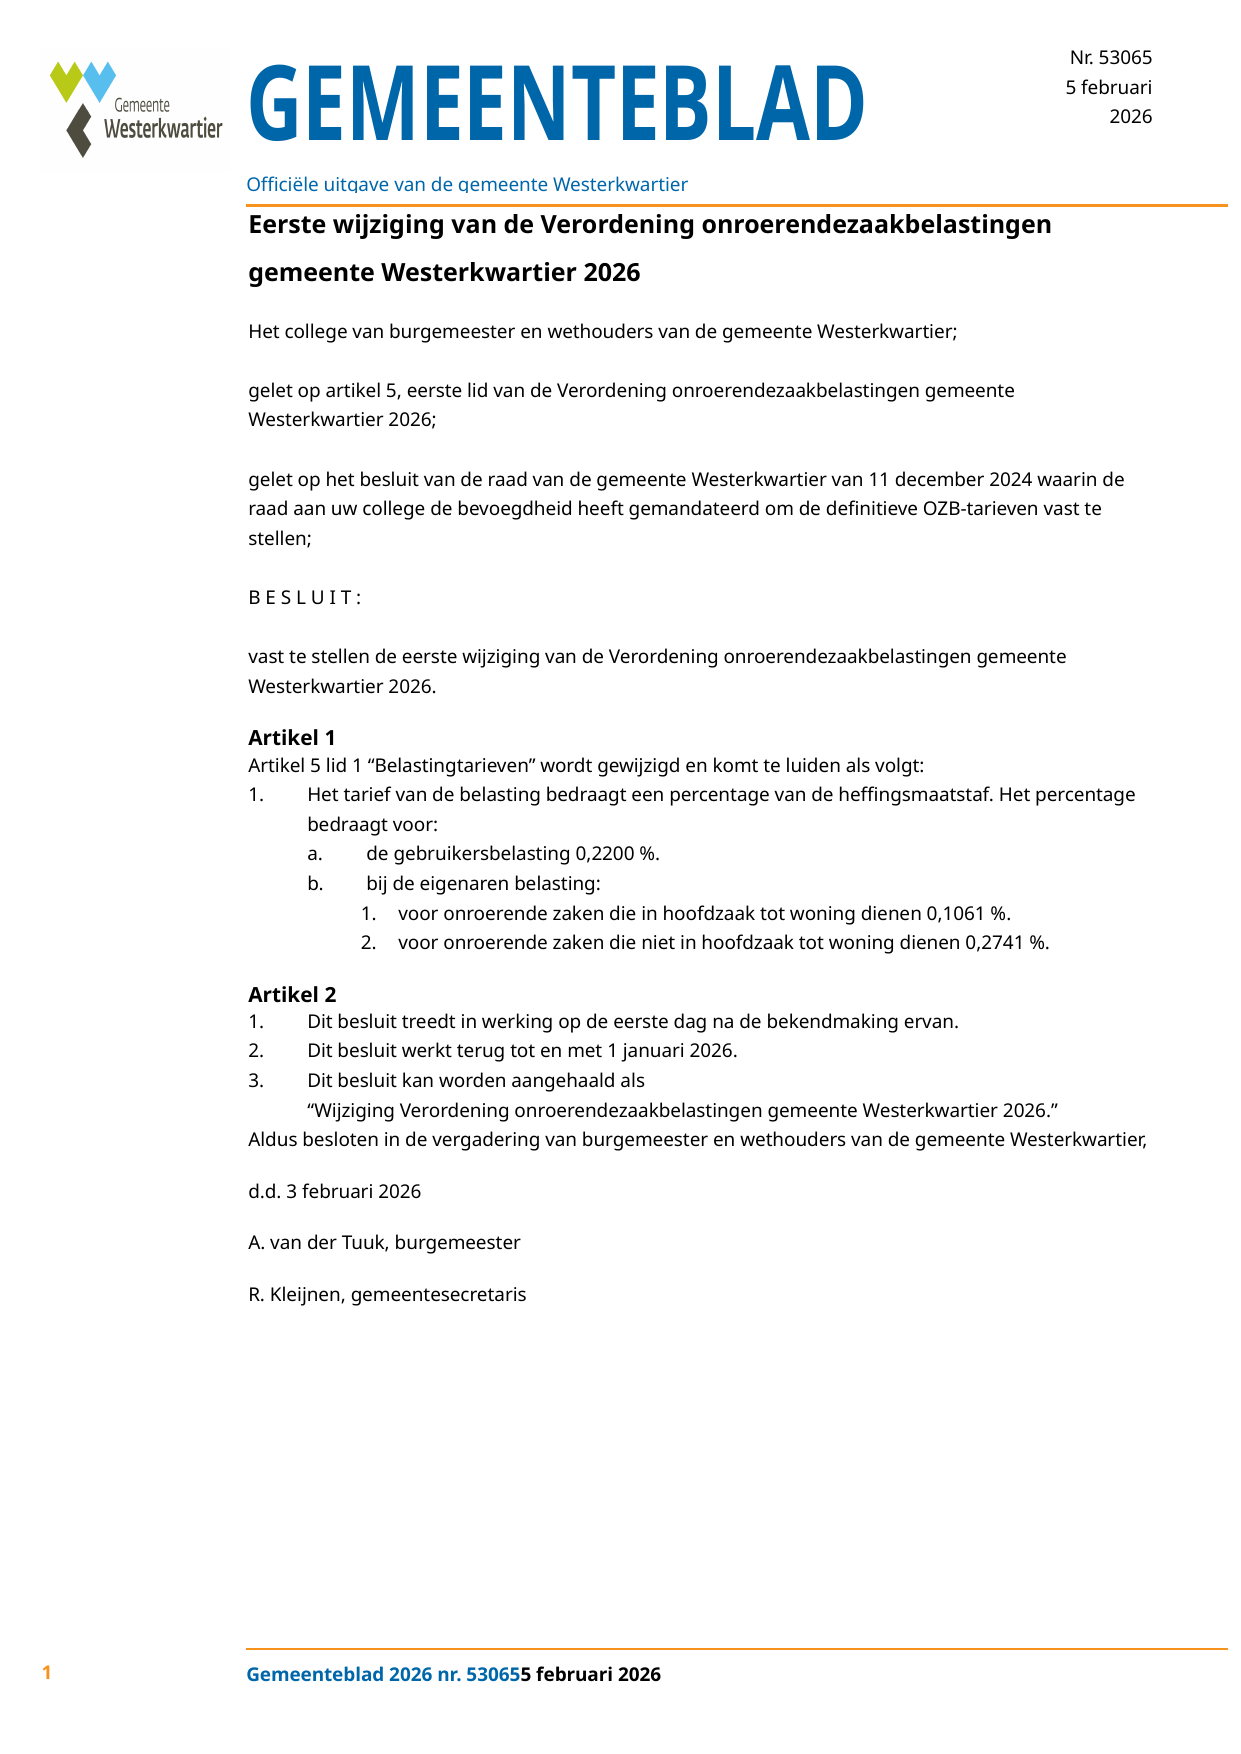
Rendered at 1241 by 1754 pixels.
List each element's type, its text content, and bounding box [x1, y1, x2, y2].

picture [41, 47, 231, 172]
text R. Kleijnen, gemeentesecretaris [248, 1281, 1152, 1307]
text vast te stellen de eerste wijziging van de Verordening onroerendezaakbelastingen gemeente Westerkwartier 2026. [248, 643, 1152, 699]
list Dit besluit werkt terug tot en met 1 januari 2026. [248, 1038, 1152, 1063]
text A. van der Tuuk, burgemeester [248, 1229, 1152, 1255]
list Het tarief van de belasting bedraagt een percentage van de heffingsmaatstaf. Het percentage bedraagt voor: [248, 781, 1152, 837]
list voor onroerende zaken die niet in hoofdzaak tot woning dienen 0,2741 %. [361, 929, 1152, 955]
text gelet op het besluit van de raad van de gemeente Westerkwartier van 11 december 2024 waarin de raad aan uw college de bevoegdheid heeft gemandateerd om de definitieve OZB-tarieven vast te stellen; [248, 466, 1152, 551]
text Aldus besloten in de vergadering van burgemeester en wethouders van de gemeente Westerkwartier, [248, 1126, 1152, 1152]
list Dit besluit kan worden aangehaald als [248, 1067, 1152, 1093]
list “Wijziging Verordening onroerendezaakbelastingen gemeente Westerkwartier 2026.” [248, 1097, 1152, 1123]
text Artikel 5 lid 1 “Belastingtarieven” wordt gewijzigd en komt te luiden als volgt: [248, 752, 1152, 777]
text B E S L U I T : [248, 584, 1152, 610]
text gelet op artikel 5, eerste lid van de Verordening onroerendezaakbelastingen gemeente Westerkwartier 2026; [248, 377, 1152, 432]
list bij de eigenaren belasting: [307, 870, 1152, 896]
text Artikel 1 [248, 723, 1152, 752]
text Eerste wijziging van de Verordening onroerendezaakbelastingen gemeente Westerkwartier 2026 [248, 207, 1152, 288]
list Dit besluit treedt in werking op de eerste dag na de bekendmaking ervan. [248, 1008, 1152, 1034]
text Het college van burgemeester en wethouders van de gemeente Westerkwartier; [248, 318, 1152, 344]
list de gebruikersbelasting 0,2200 %. [307, 841, 1152, 866]
text d.d. 3 februari 2026 [248, 1178, 1152, 1204]
text Artikel 2 [248, 980, 1152, 1008]
list voor onroerende zaken die in hoofdzaak tot woning dienen 0,1061 %. [361, 900, 1152, 925]
